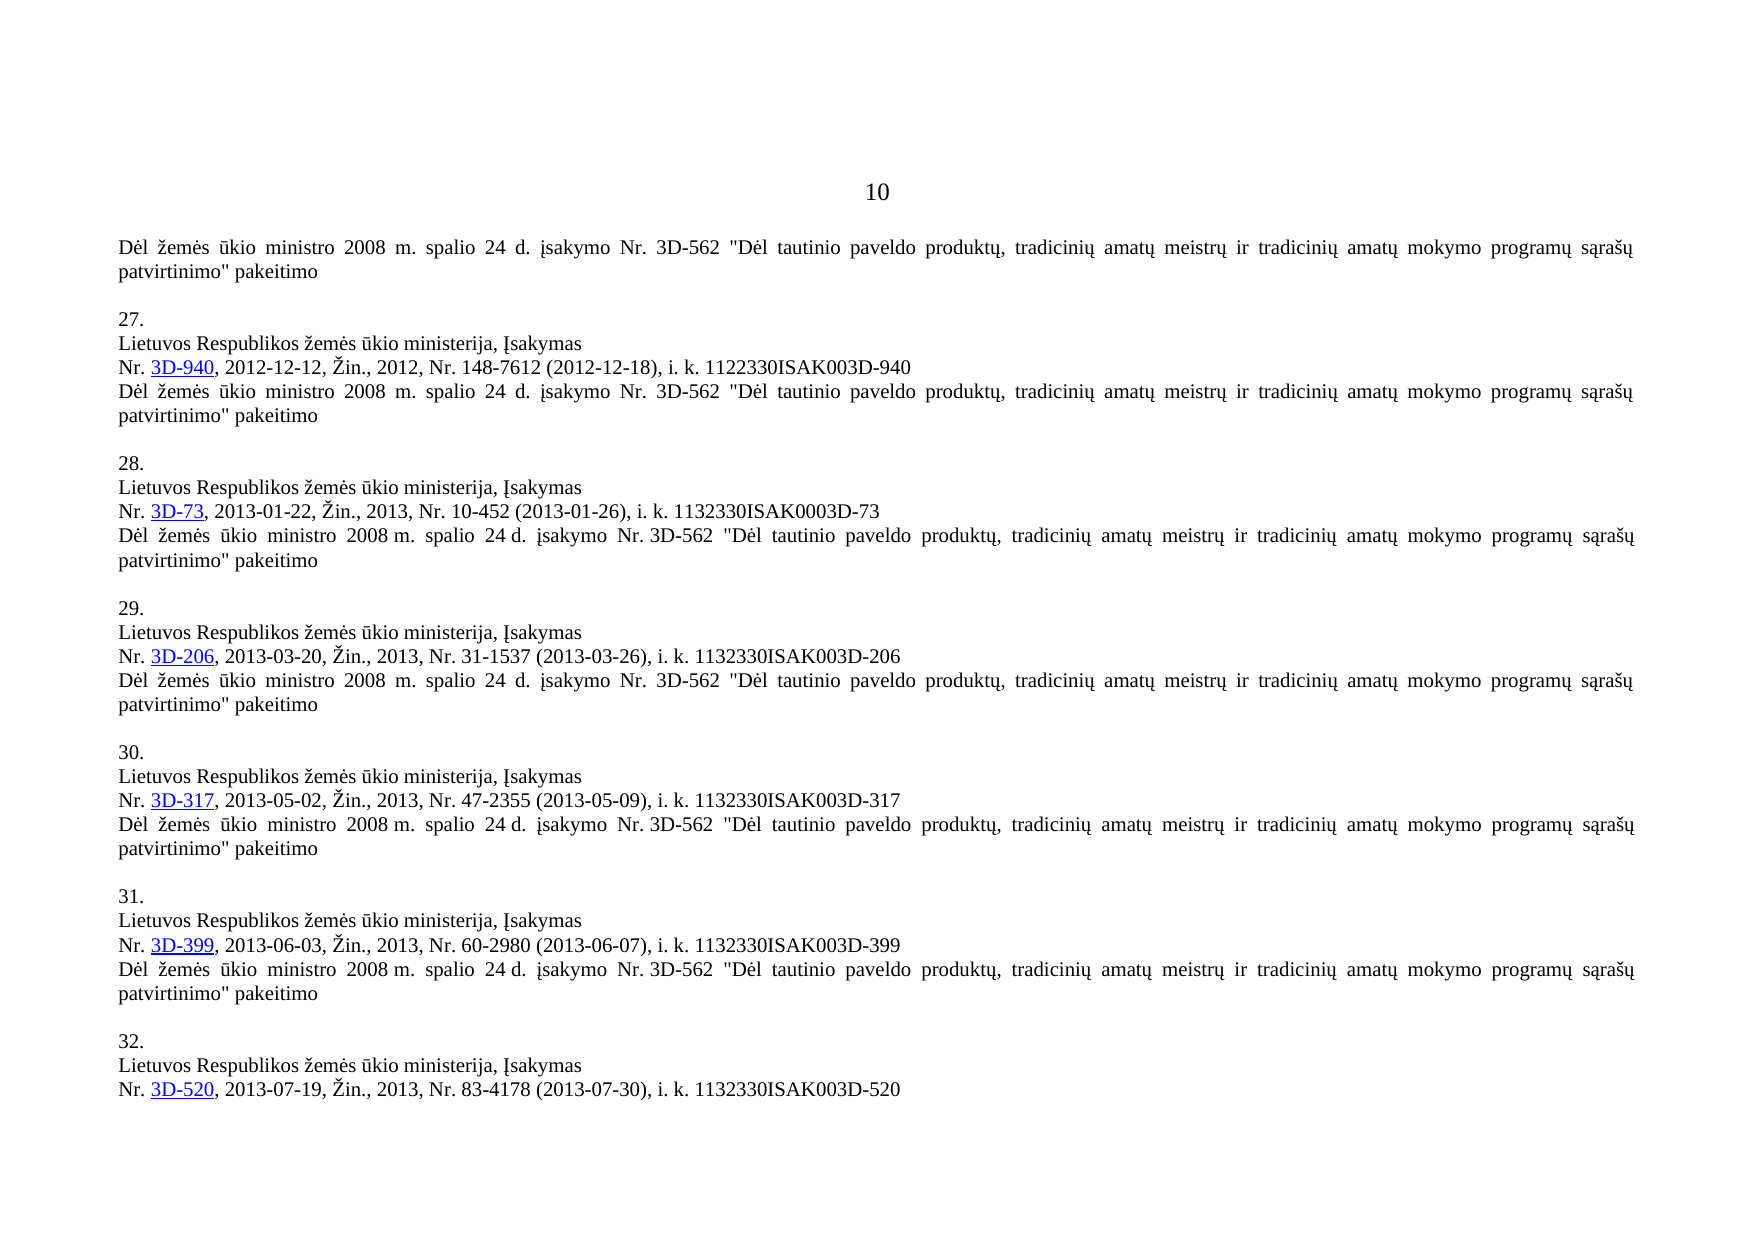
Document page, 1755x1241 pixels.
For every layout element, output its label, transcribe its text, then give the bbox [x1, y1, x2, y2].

text Dėl žemės ūkio ministro 2008 m. spalio 24 d. įsakymo Nr. 3D-562 "Dėl tautinio paveldo produktų, tradicinių amatų meistrų ir tradicinių amatų mokymo programų sąrašų patvirtinimo" pakeitimo [118, 379, 1636, 427]
text Lietuvos Respublikos žemės ūkio ministerija, Įsakymas [118, 620, 1636, 644]
text 31. [118, 884, 1636, 908]
text Nr. 3D-73, 2013-01-22, Žin., 2013, Nr. 10-452 (2013-01-26), i. k. 1132330ISAK0003D-73 [118, 499, 1636, 523]
text 29. [118, 596, 1636, 620]
text Dėl žemės ūkio ministro 2008 m. spalio 24 d. įsakymo Nr. 3D-562 "Dėl tautinio paveldo produktų, tradicinių amatų meistrų ir tradicinių amatų mokymo programų sąrašų patvirtinimo" pakeitimo [118, 812, 1636, 860]
text Lietuvos Respublikos žemės ūkio ministerija, Įsakymas [118, 331, 1636, 355]
text Dėl žemės ūkio ministro 2008 m. spalio 24 d. įsakymo Nr. 3D-562 "Dėl tautinio paveldo produktų, tradicinių amatų meistrų ir tradicinių amatų mokymo programų sąrašų patvirtinimo" pakeitimo [118, 668, 1636, 716]
text Lietuvos Respublikos žemės ūkio ministerija, Įsakymas [118, 764, 1636, 788]
text Dėl žemės ūkio ministro 2008 m. spalio 24 d. įsakymo Nr. 3D-562 "Dėl tautinio paveldo produktų, tradicinių amatų meistrų ir tradicinių amatų mokymo programų sąrašų patvirtinimo" pakeitimo [118, 957, 1636, 1005]
text Dėl žemės ūkio ministro 2008 m. spalio 24 d. įsakymo Nr. 3D-562 "Dėl tautinio paveldo produktų, tradicinių amatų meistrų ir tradicinių amatų mokymo programų sąrašų patvirtinimo" pakeitimo [118, 235, 1636, 283]
text Dėl žemės ūkio ministro 2008 m. spalio 24 d. įsakymo Nr. 3D-562 "Dėl tautinio paveldo produktų, tradicinių amatų meistrų ir tradicinių amatų mokymo programų sąrašų patvirtinimo" pakeitimo [118, 523, 1636, 572]
text Nr. 3D-399, 2013-06-03, Žin., 2013, Nr. 60-2980 (2013-06-07), i. k. 1132330ISAK003D-399 [118, 932, 1636, 957]
text 30. [118, 740, 1636, 764]
text 27. [118, 307, 1636, 331]
text 32. [118, 1029, 1636, 1053]
text Nr. 3D-206, 2013-03-20, Žin., 2013, Nr. 31-1537 (2013-03-26), i. k. 1132330ISAK003D-206 [118, 644, 1636, 668]
text Nr. 3D-940, 2012-12-12, Žin., 2012, Nr. 148-7612 (2012-12-18), i. k. 1122330ISAK003D-940 [118, 355, 1636, 379]
text 28. [118, 451, 1636, 475]
text Lietuvos Respublikos žemės ūkio ministerija, Įsakymas [118, 1053, 1636, 1077]
text Lietuvos Respublikos žemės ūkio ministerija, Įsakymas [118, 475, 1636, 499]
text Lietuvos Respublikos žemės ūkio ministerija, Įsakymas [118, 908, 1636, 932]
text Nr. 3D-317, 2013-05-02, Žin., 2013, Nr. 47-2355 (2013-05-09), i. k. 1132330ISAK003D-317 [118, 788, 1636, 812]
text Nr. 3D-520, 2013-07-19, Žin., 2013, Nr. 83-4178 (2013-07-30), i. k. 1132330ISAK003D-520 [118, 1077, 1636, 1101]
